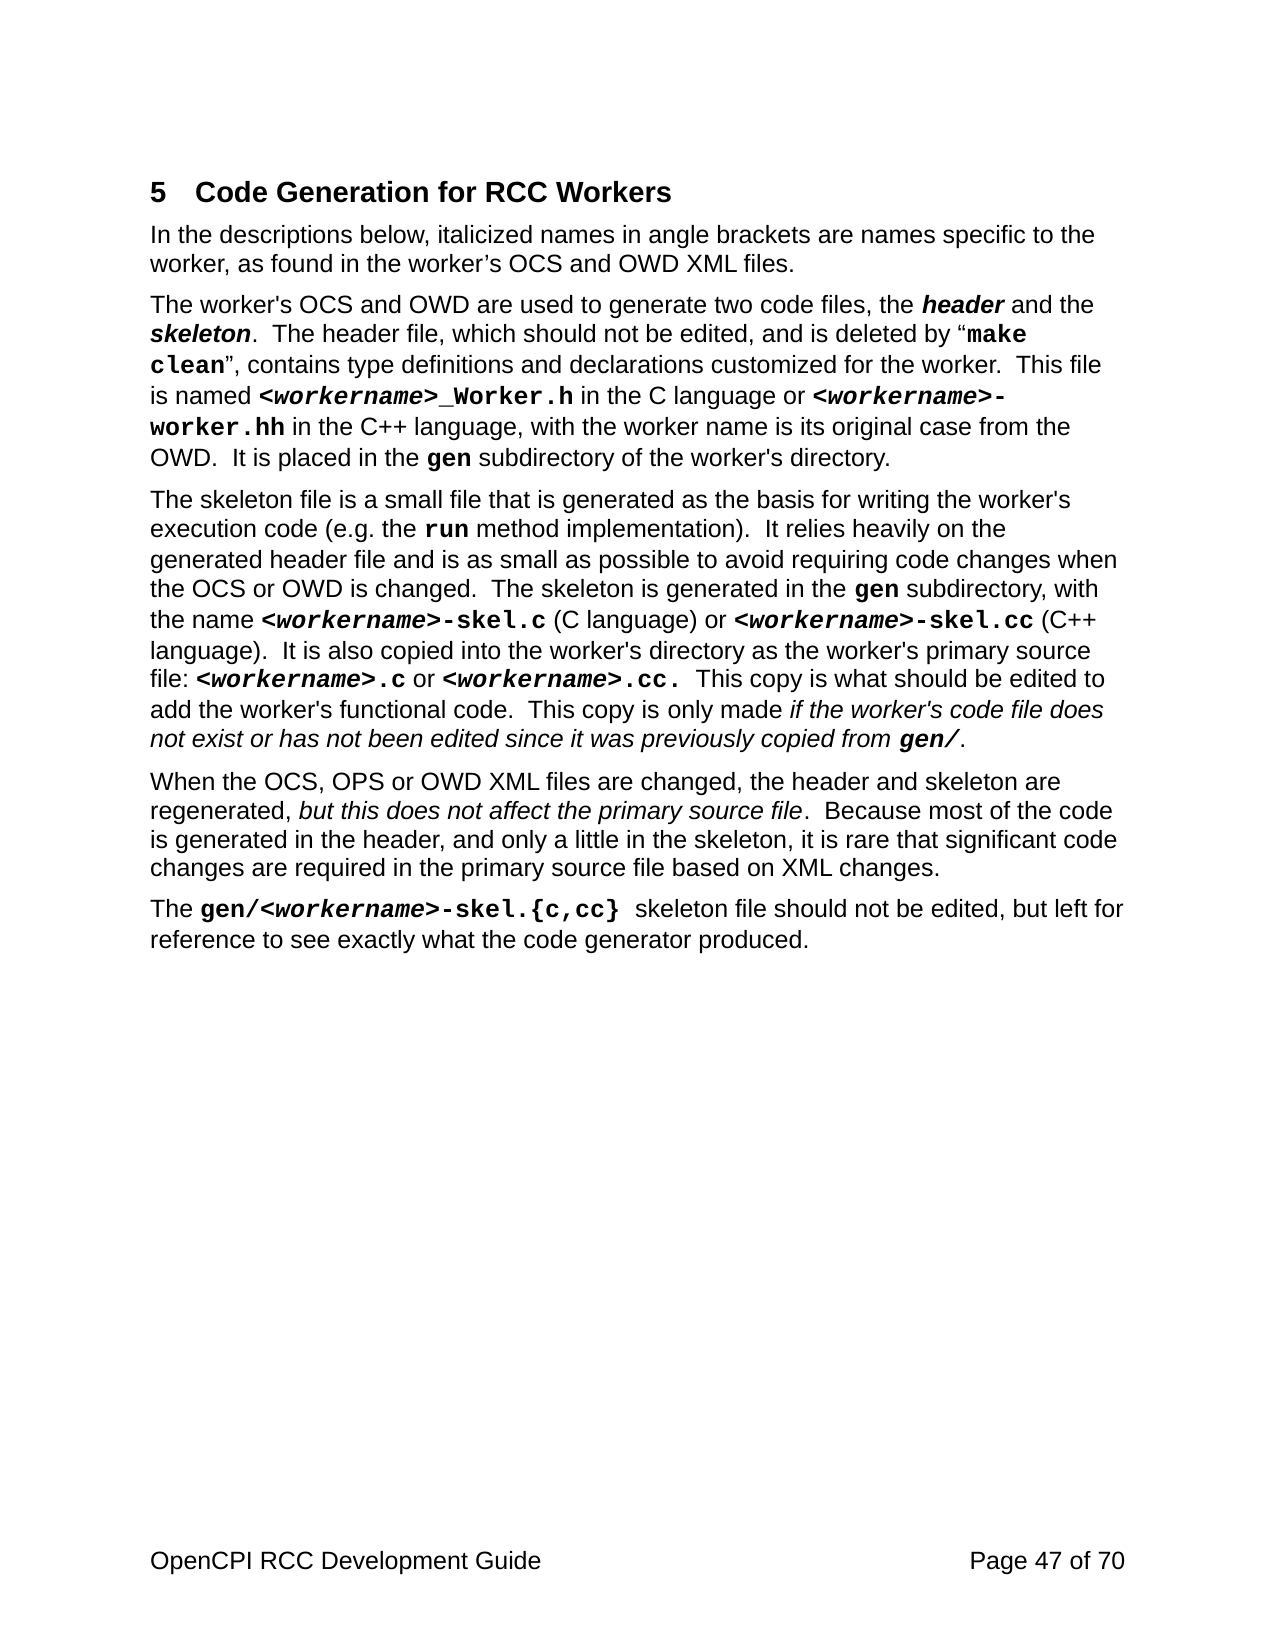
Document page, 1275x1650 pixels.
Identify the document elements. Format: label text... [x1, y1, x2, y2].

text The skeleton file is a small file that is generated as the basis for writing the worker's execution code (e.g. the run method implementation). It relies heavily on the generated header file and is as small as possible to avoid requiring code changes when the OCS or OWD is changed. The skeleton is generated in the gen subdirectory, with the name <workername>-skel.c (C language) or <workername>-skel.cc (C++ language). It is also copied into the worker's directory as the worker's primary source file: <workername>.c or <workername>.cc. This copy is what should be edited to add the worker's functional code. This copy is only made if the worker's code file does not exist or has not been edited since it was previously copied from gen/. [150, 485, 1125, 755]
subtitle Code Generation for RCC Workers [150, 175, 1125, 208]
text When the OCS, OPS or OWD XML files are changed, the header and skeleton are regenerated, but this does not affect the primary source file. Because most of the code is generated in the header, and only a little in the skeleton, it is rare that significant code changes are required in the primary source file based on XML changes. [150, 767, 1125, 882]
text In the descriptions below, italicized names in angle brackets are names specific to the worker, as found in the worker’s OCS and OWD XML files. [150, 221, 1125, 278]
text The gen/<workername>-skel.{c,cc} skeleton file should not be edited, but left for reference to see exactly what the code generator produced. [150, 894, 1125, 954]
text The worker's OCS and OWD are used to generate two code files, the header and the skeleton. The header file, which should not be edited, and is deleted by “make clean”, contains type definitions and declarations customized for the worker. This file is named <workername>_Worker.h in the C language or <workername>-worker.hh in the C++ language, with the worker name is its original case from the OWD. It is placed in the gen subdirectory of the worker's directory. [150, 290, 1125, 473]
